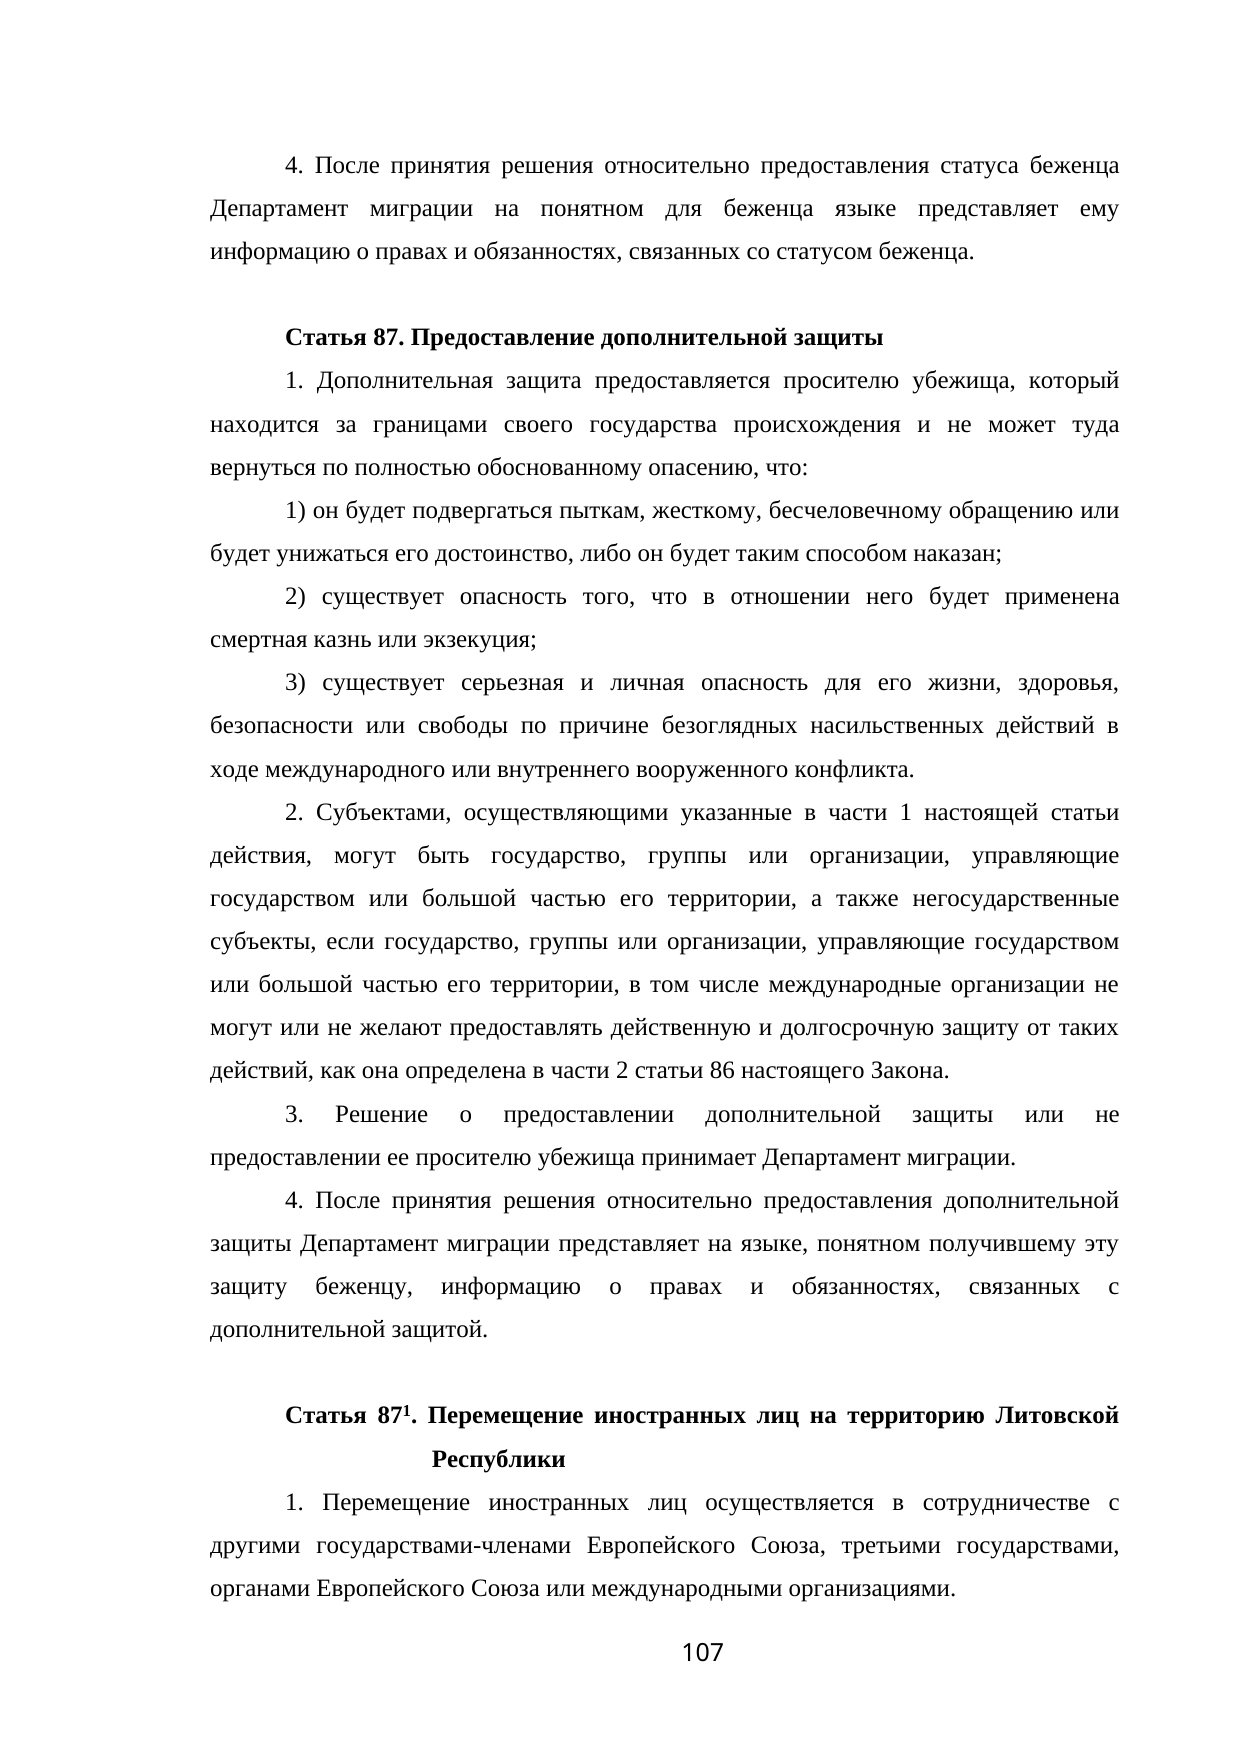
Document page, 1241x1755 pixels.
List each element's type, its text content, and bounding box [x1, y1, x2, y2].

text 4. После принятия решения относительно предоставления дополнительной защиты Департамент миграции представляет на языке, понятном получившему эту защиту беженцу, информацию о правах и обязанностях, связанных с дополнительной защитой. [210, 1185, 1120, 1343]
text 2) существует опасность того, что в отношении него будет применена смертная казнь или экзекуция; [210, 581, 1120, 653]
text 1) он будет подвергаться пыткам, жесткому, бесчеловечному обращению или будет унижаться его достоинство, либо он будет таким способом наказан; [210, 495, 1120, 567]
text 3) существует серьезная и личная опасность для его жизни, здоровья, безопасности или свободы по причине безоглядных насильственных действий в ходе международного или внутреннего вооруженного конфликта. [210, 667, 1120, 782]
text Статья 87. Предоставление дополнительной защиты [210, 322, 1120, 351]
text 1. Дополнительная защита предоставляется просителю убежища, который находится за границами своего государства происхождения и не может туда вернуться по полностью обоснованному опасению, что: [210, 366, 1120, 481]
text Статья 871. Перемещение иностранных лиц на территорию Литовской Республики [285, 1401, 1120, 1472]
text 3. Решение о предоставлении дополнительной защиты или не предоставлении ее просителю убежища принимает Департамент миграции. [210, 1099, 1120, 1171]
text 2. Субъектами, осуществляющими указанные в части 1 настоящей статьи действия, могут быть государство, группы или организации, управляющие государством или большой частью его территории, а также негосударственные субъекты, если государство, группы или организации, управляющие государством или большой частью его территории, в том числе международные организации не могут или не желают предоставлять действенную и долгосрочную защиту от таких действий, как она определена в части 2 статьи 86 настоящего Закона. [210, 797, 1120, 1084]
text 4. После принятия решения относительно предоставления статуса беженца Департамент миграции на понятном для беженца языке представляет ему информацию о правах и обязанностях, связанных со статусом беженца. [210, 150, 1120, 265]
text 1. Перемещение иностранных лиц осуществляется в сотрудничестве с другими государствами-членами Европейского Союза, третьими государствами, органами Европейского Союза или международными организациями. [210, 1487, 1120, 1602]
